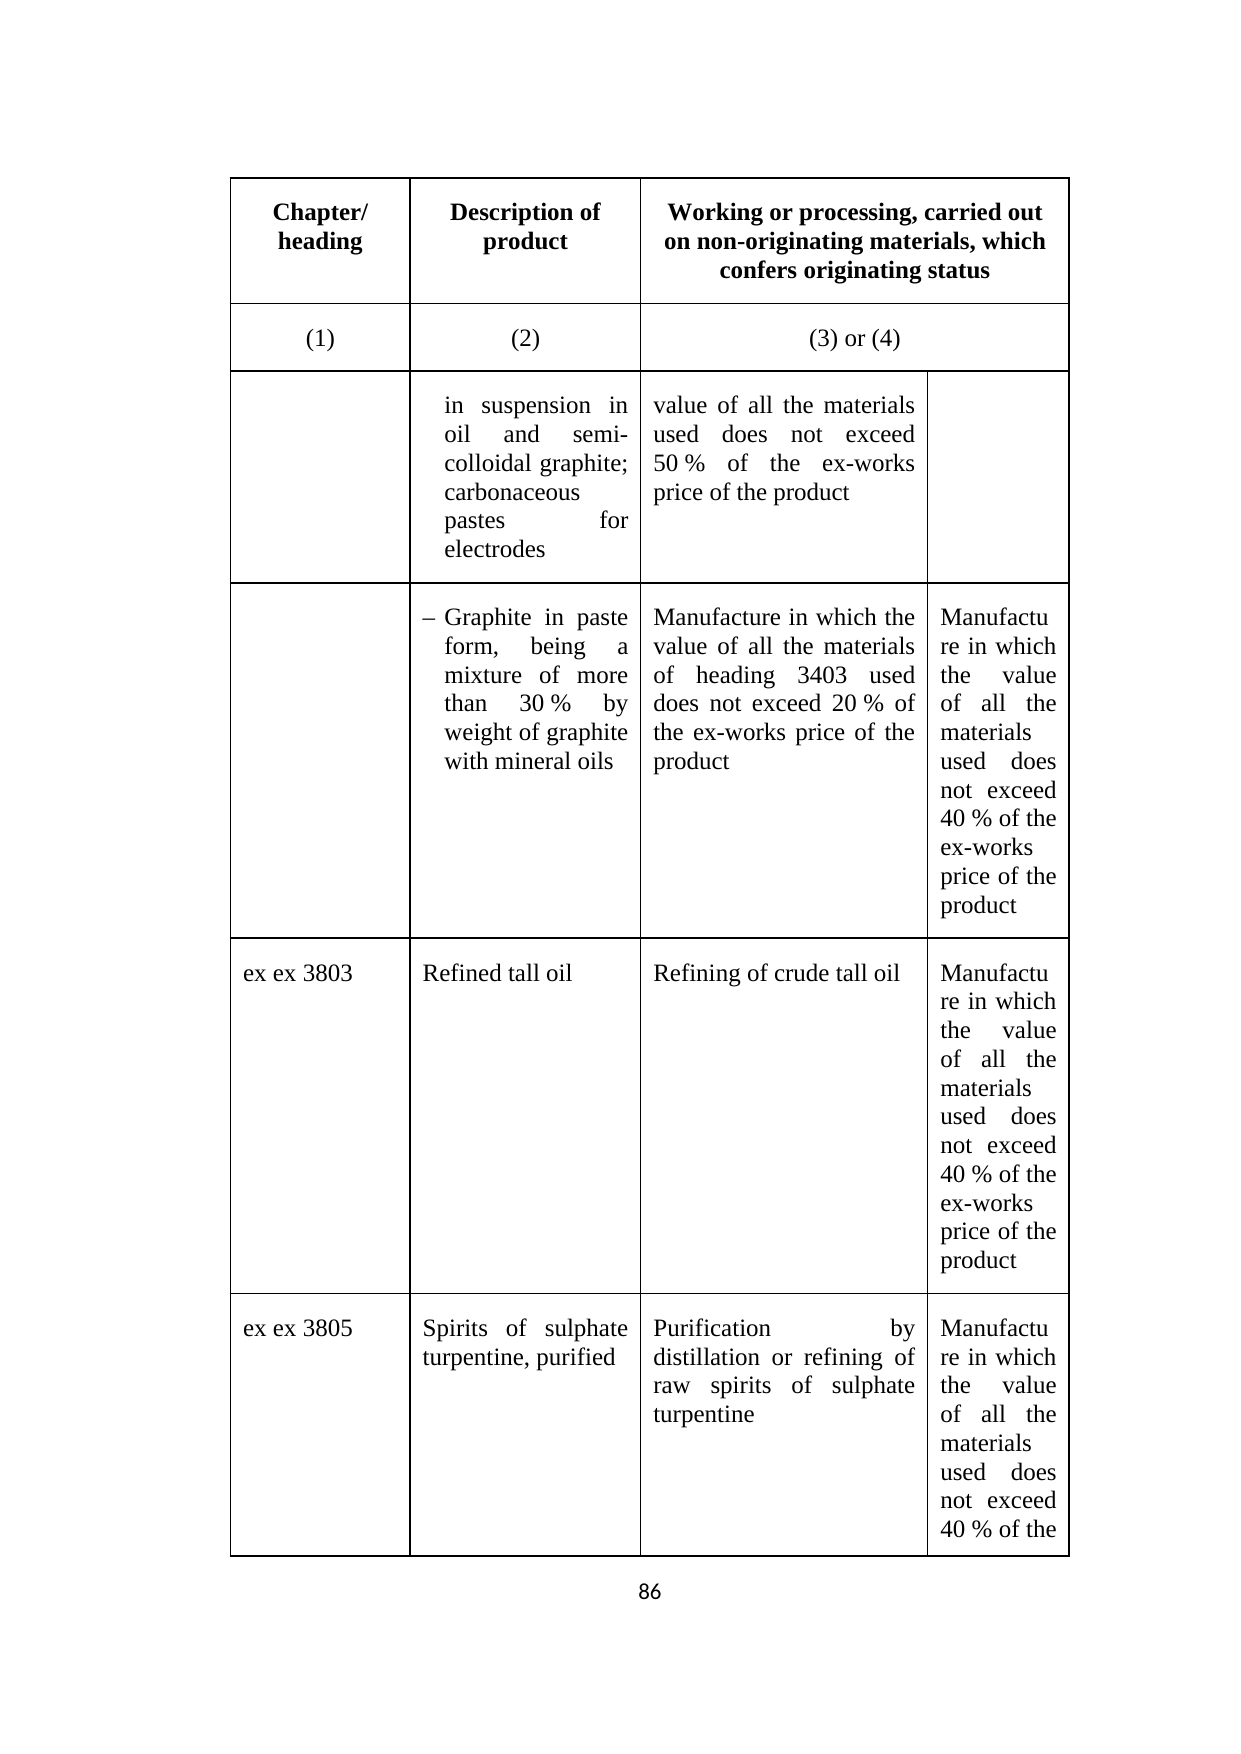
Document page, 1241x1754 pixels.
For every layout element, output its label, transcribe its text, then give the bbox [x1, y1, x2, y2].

table_header Graphite in paste form, being a mixture of more than 30 % by weight of graphite with mineral oils [444, 596, 628, 781]
table_cell (3) or (4) [641, 304, 1068, 370]
table_header Chapter/ heading [231, 179, 409, 302]
table_cell [928, 372, 1068, 582]
table_cell ex ex 3803 [231, 939, 409, 1293]
table_cell Manufacture in which the value of all the materials used does not exceed 40 % of the [928, 1294, 1068, 1555]
table_header Working or processing, carried out on non-originating materials, which confers originating status [641, 179, 1068, 302]
table_header in suspension in oil and semi-colloidal graphite; carbonaceous pastes for electrodes [444, 384, 628, 569]
table_cell [411, 372, 640, 582]
table_cell Refining of crude tall oil [641, 939, 927, 1293]
table_cell [231, 372, 409, 582]
table_cell [411, 584, 640, 937]
table_cell Spirits of sulphate turpentine, purified [411, 1294, 640, 1555]
table_cell Manufacture in which the value of all the materials used does not exceed 40 % of the ex-works price of the product [928, 939, 1068, 1293]
table_cell ex ex 3805 [231, 1294, 409, 1555]
table_cell value of all the materials used does not exceed 50 % of the ex-works price of the product [641, 372, 927, 582]
table_cell [231, 584, 409, 937]
table_header Description of product [411, 179, 640, 302]
table_cell (1) [231, 304, 409, 370]
table_cell Manufacture in which the value of all the materials of heading 3403 used does not exceed 20 % of the ex-works price of the product [641, 584, 927, 937]
table_cell Manufacture in which the value of all the materials used does not exceed 40 % of the ex-works price of the product [928, 584, 1068, 937]
table_header – [423, 596, 444, 781]
table_header [423, 384, 444, 569]
table_cell Refined tall oil [411, 939, 640, 1293]
table_cell Purification by distillation or refining of raw spirits of sulphate turpentine [641, 1294, 927, 1555]
table_cell (2) [411, 304, 640, 370]
